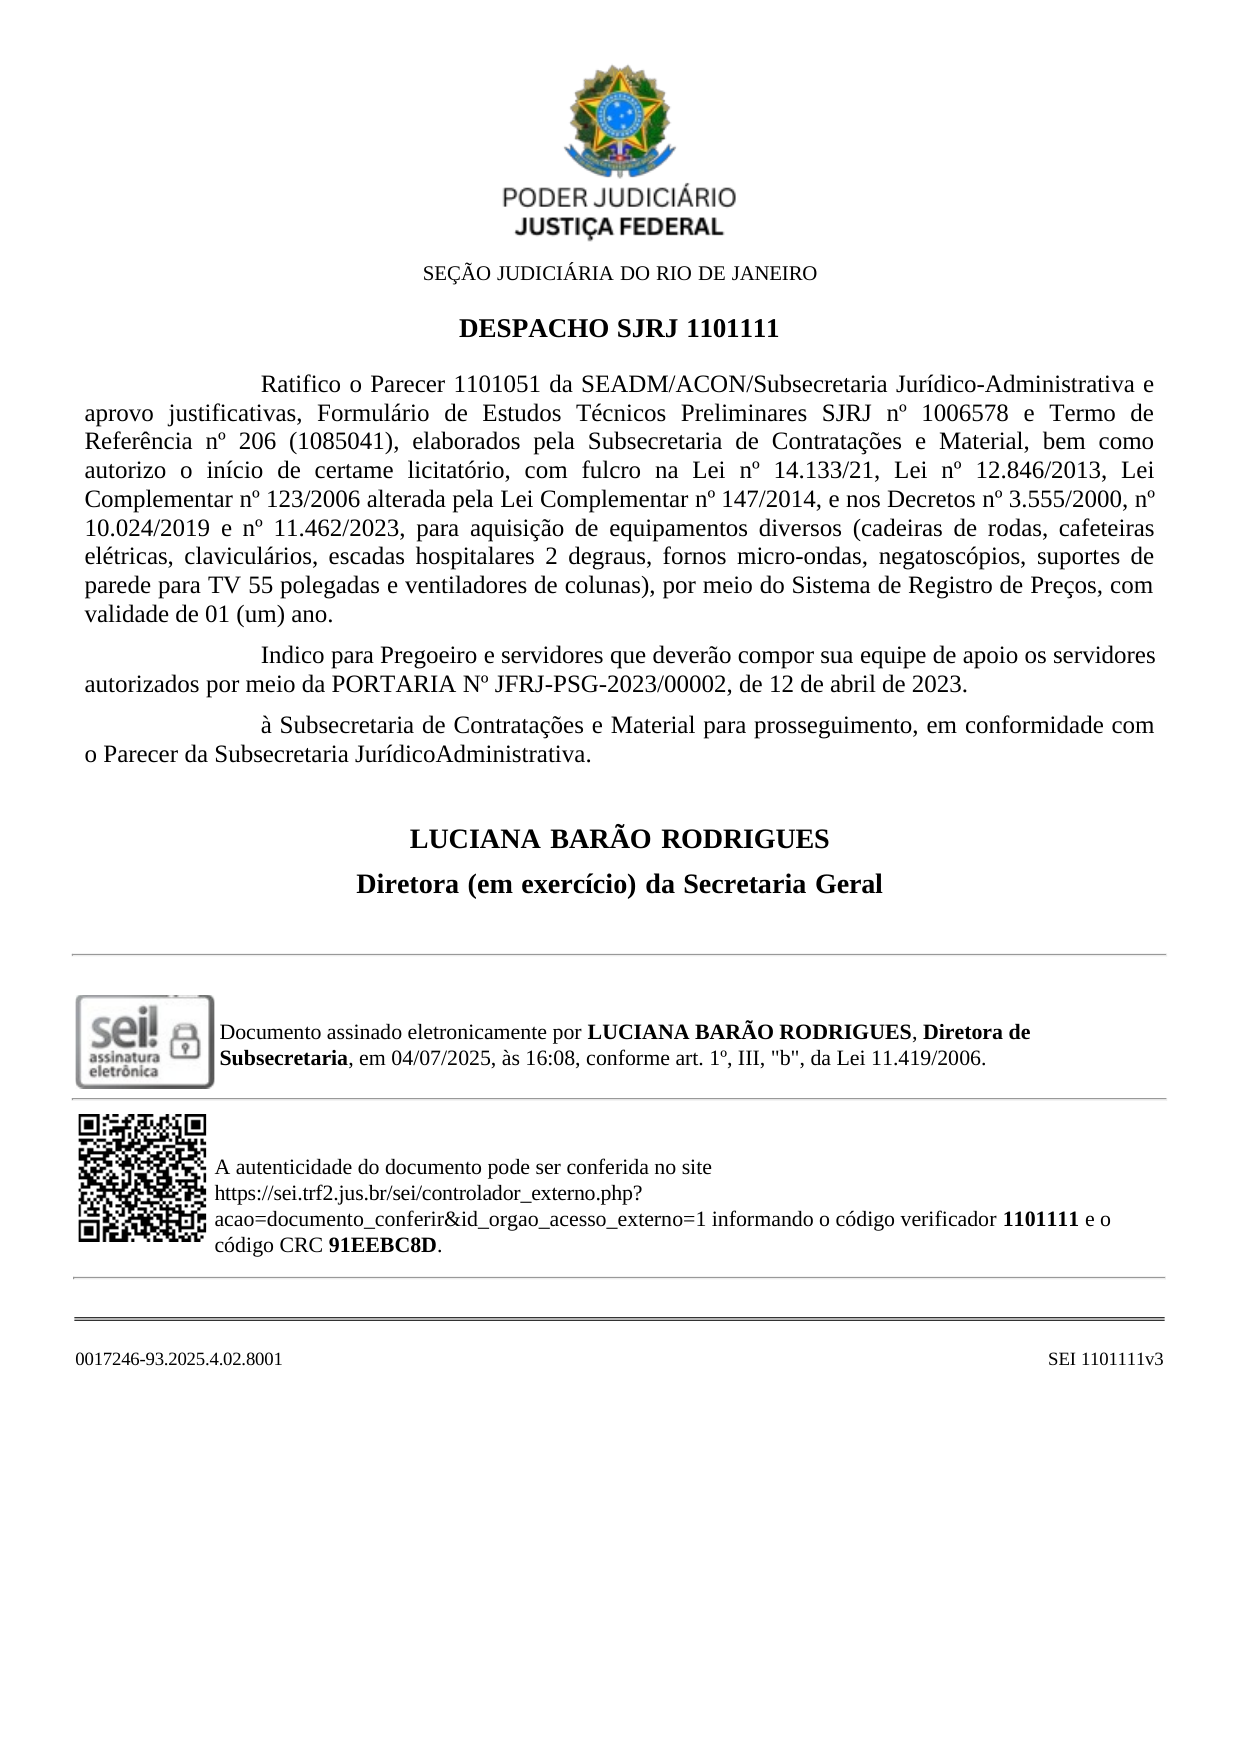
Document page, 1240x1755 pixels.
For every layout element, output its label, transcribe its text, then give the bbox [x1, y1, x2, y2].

text 0017246-93.2025.4.02.8001 SEI 1101111v3 [59, 1347, 1180, 1369]
text Indico para Pregoeiro e servidores que deverão compor sua equipe de apoio os servidores autorizados por meio da PORTARIA Nº JFRJ-PSG-2023/00002, de 12 de abril de 2023. [84, 640, 1156, 698]
subtitle DESPACHO SJRJ 1101111 [59, 312, 1179, 343]
subtitle LUCIANA BARÃO RODRIGUES [59, 822, 1181, 855]
text à Subsecretaria de Contratações e Material para prosseguimento, em conformidade com o Parecer da Subsecretaria JurídicoAdministrativa. [84, 710, 1155, 768]
text SEÇÃO JUDICIÁRIA DO RIO DE JANEIRO [59, 261, 1181, 285]
text A autenticidade do documento pode ser conferida no site https://sei.trf2.jus.br/sei/controlador_externo.php? acao=documento_conferir&id_orgao_acesso_externo=1 informando o código verificador 1101111 e o código CRC 91EEBC8D. [214, 1154, 1134, 1257]
text Ratifico o Parecer 1101051 da SEADM/ACON/Subsecretaria Jurídico-Administrativa e aprovo justificativas, Formulário de Estudos Técnicos Preliminares SJRJ nº 1006578 e Termo de Referência nº 206 (1085041), elaborados pela Subsecretaria de Contratações e Material, bem como autorizo o início de certame licitatório, com fulcro na Lei nº 14.133/21, Lei nº 12.846/2013, Lei Complementar nº 123/2006 alterada pela Lei Complementar nº 147/2014, e nos Decretos nº 3.555/2000, nº 10.024/2019 e nº 11.462/2023, para aquisição de equipamentos diversos (cadeiras de rodas, cafeteiras elétricas, claviculários, escadas hospitalares 2 degraus, fornos micro-ondas, negatoscópios, suportes de parede para TV 55 polegadas e ventiladores de colunas), por meio do Sistema de Registro de Preços, com validade de 01 (um) ano. [84, 369, 1155, 628]
text Documento assinado eletronicamente por LUCIANA BARÃO RODRIGUES, Diretora de Subsecretaria, em 04/07/2025, às 16:08, conforme art. 1º, III, "b", da Lei 11.419/2006. [219, 1019, 1134, 1071]
text Diretora (em exercício) da Secretaria Geral [59, 867, 1180, 900]
